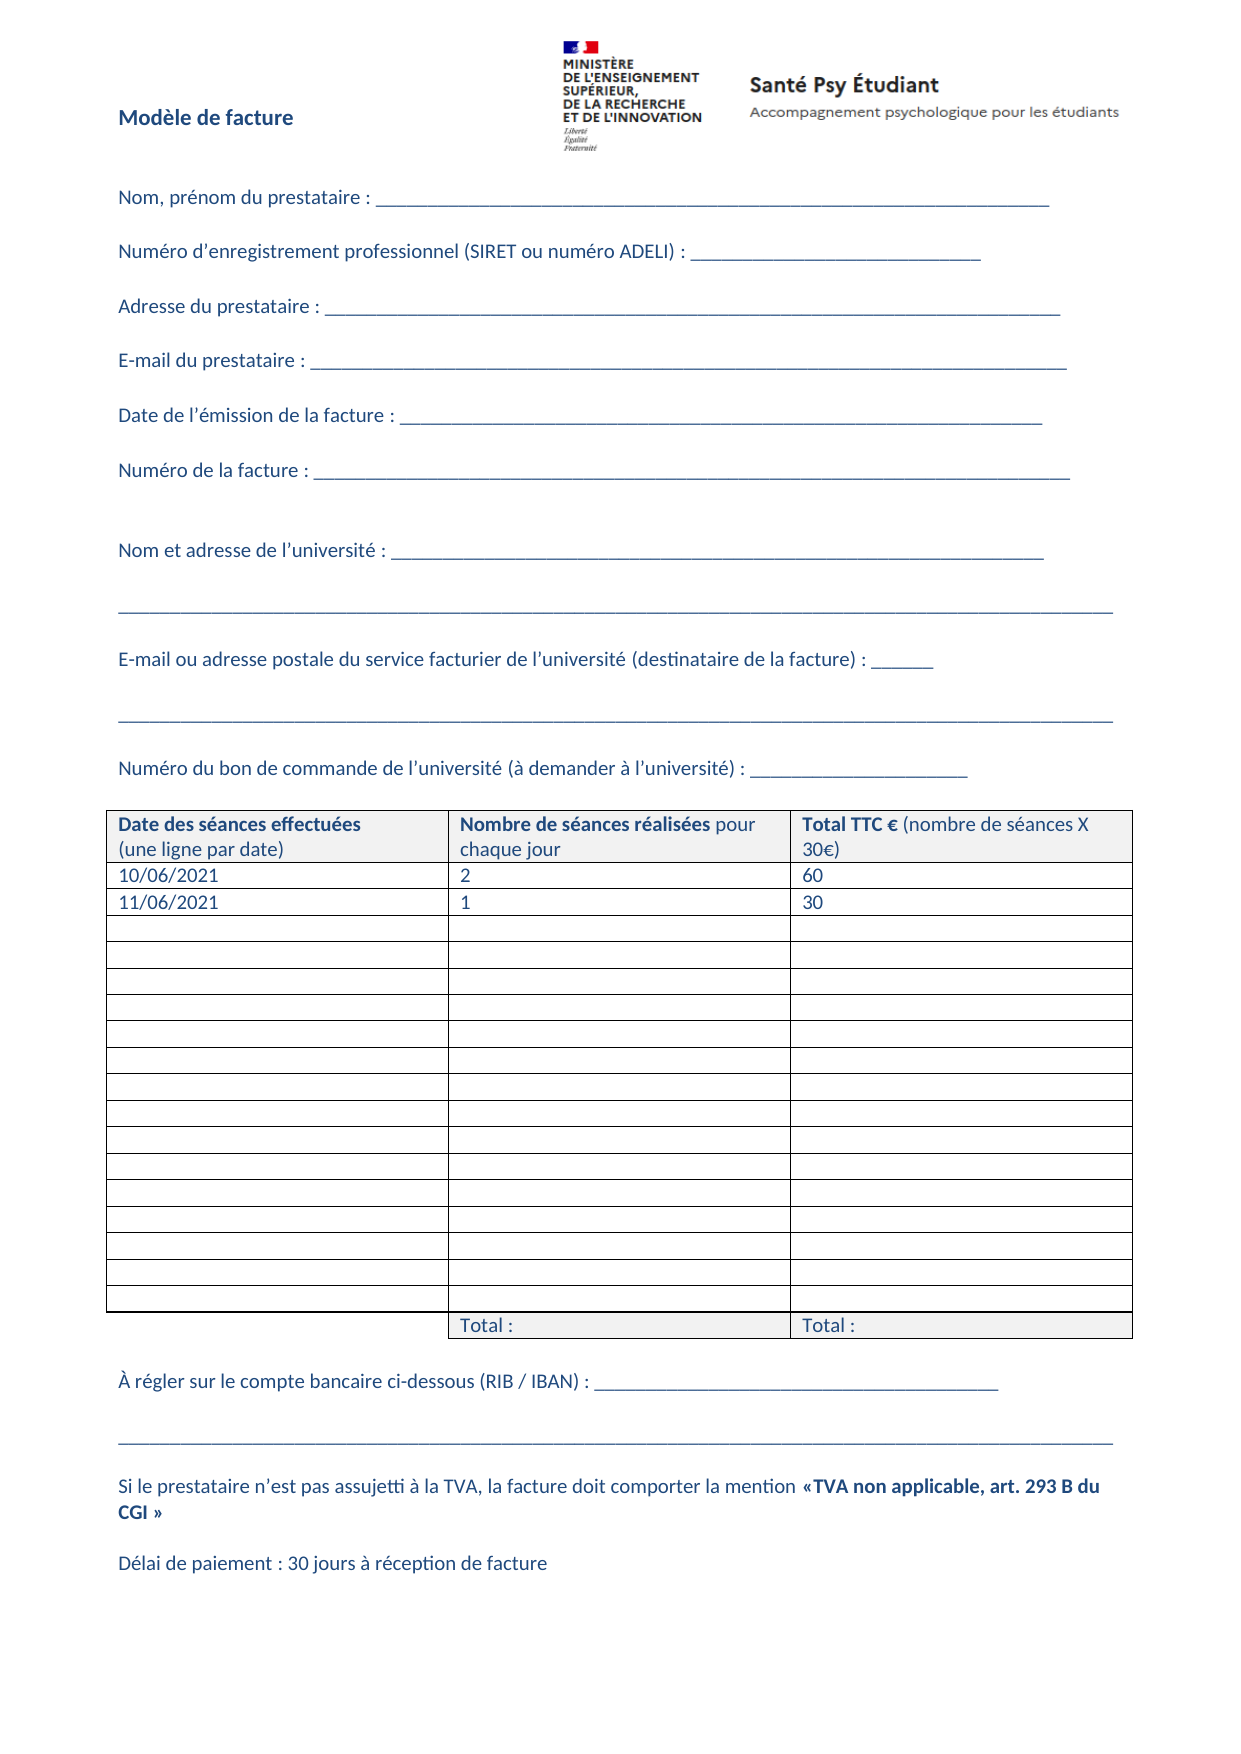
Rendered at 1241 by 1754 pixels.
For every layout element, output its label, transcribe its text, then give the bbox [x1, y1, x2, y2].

table_cell [107, 1180, 448, 1206]
table_cell [791, 1154, 1132, 1179]
table_cell [107, 1021, 448, 1047]
table_cell [107, 1207, 448, 1232]
table_cell [791, 1048, 1132, 1073]
text Numéro de la facture : _________________________________________________________________________ [118, 457, 1122, 482]
table_cell [107, 1101, 448, 1126]
table_cell [107, 942, 448, 967]
text Numéro du bon de commande de l’université (à demander à l’université) : _____________________ [118, 755, 1122, 781]
table_cell [449, 1074, 790, 1100]
table_cell [791, 1260, 1132, 1285]
table_cell [791, 1127, 1132, 1153]
table_cell [791, 1074, 1132, 1100]
table_cell [107, 1127, 448, 1153]
text À régler sur le compte bancaire ci-dessous (RIB / IBAN) : _______________________________________ [118, 1368, 1122, 1393]
table_cell 11/06/2021 [107, 889, 448, 914]
text Nom et adresse de l’université : _______________________________________________________________ [118, 511, 1122, 562]
table_cell 60 [791, 863, 1132, 888]
table_header Nombre de séances réalisées pour chaque jour [449, 811, 790, 862]
table_cell 2 [449, 863, 790, 888]
table_cell [107, 995, 448, 1020]
table_cell [107, 1048, 448, 1073]
table_cell [791, 1207, 1132, 1232]
text Nom, prénom du prestataire : _________________________________________________________________ [118, 184, 1122, 209]
table_cell [449, 1207, 790, 1232]
text Modèle de facture [118, 103, 549, 155]
table_header Total TTC € (nombre de séances X 30€) [791, 811, 1132, 862]
table_cell [449, 942, 790, 967]
table_cell [791, 1021, 1132, 1047]
table_cell [107, 1260, 448, 1285]
text ________________________________________________________________________________________________ [118, 591, 1122, 617]
table_cell 10/06/2021 [107, 863, 448, 888]
table_cell [107, 1286, 448, 1311]
text ________________________________________________________________________________________________ Si le prestataire n’est pas assujetti à la TVA, la facture doit comporter la mention «TVA non applicable, art. 293 B du CGI » Délai de paiement : 30 jours à réception de facture [118, 1423, 1122, 1575]
table_cell [449, 916, 790, 941]
table_cell [449, 1233, 790, 1258]
table_cell [791, 969, 1132, 994]
table_cell [791, 1180, 1132, 1206]
table_cell [107, 1233, 448, 1258]
text E-mail du prestataire : _________________________________________________________________________ [118, 348, 1122, 373]
text Date de l’émission de la facture : ______________________________________________________________ [118, 402, 1122, 428]
table_cell [449, 1260, 790, 1285]
table_cell [791, 1101, 1132, 1126]
text ________________________________________________________________________________________________ [118, 701, 1122, 726]
table_cell [107, 1074, 448, 1100]
table_cell [449, 1180, 790, 1206]
table_cell 1 [449, 889, 790, 914]
table_cell [107, 916, 448, 941]
table_cell [449, 1127, 790, 1153]
text Adresse du prestataire : _______________________________________________________________________ [118, 293, 1122, 318]
table_cell [449, 1154, 790, 1179]
table_cell Total : [791, 1313, 1132, 1338]
table_cell [449, 1048, 790, 1073]
table_cell [449, 1286, 790, 1311]
table_cell [107, 1313, 448, 1338]
table_cell [791, 1286, 1132, 1311]
table_cell [449, 1021, 790, 1047]
table_cell [791, 916, 1132, 941]
table_cell Total : [449, 1313, 790, 1338]
table_cell [791, 1233, 1132, 1258]
table_header Date des séances effectuées (une ligne par date) [107, 811, 448, 862]
table_cell [449, 1101, 790, 1126]
text Numéro d’enregistrement professionnel (SIRET ou numéro ADELI) : ____________________________ [118, 238, 1122, 264]
table_cell 30 [791, 889, 1132, 914]
table_cell [791, 942, 1132, 967]
picture [549, 32, 1131, 164]
table_cell [107, 1154, 448, 1179]
table_cell [791, 995, 1132, 1020]
table_cell [449, 995, 790, 1020]
table_cell [107, 969, 448, 994]
text E-mail ou adresse postale du service facturier de l’université (destinataire de la facture) : ______ [118, 646, 1122, 671]
table_cell [449, 969, 790, 994]
